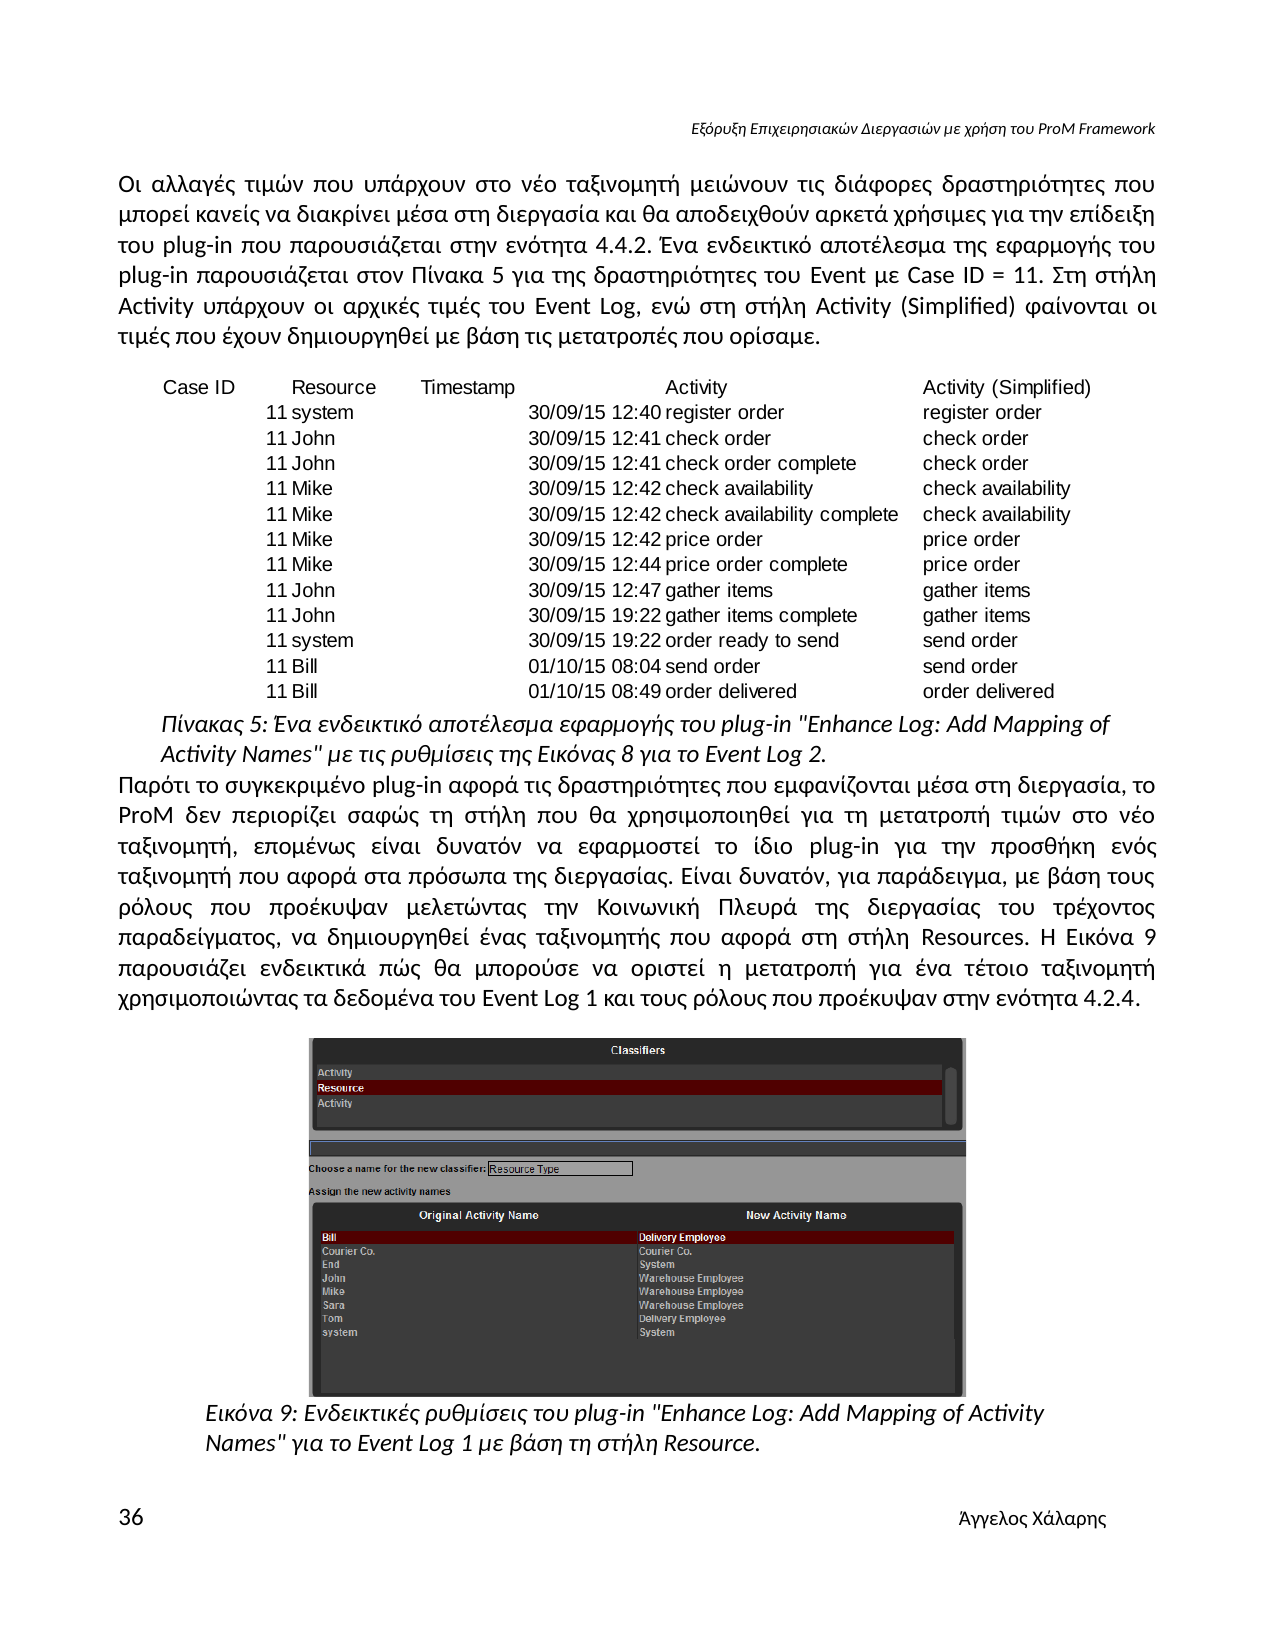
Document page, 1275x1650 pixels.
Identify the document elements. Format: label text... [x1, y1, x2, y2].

text Οι αλλαγές τιμών που υπάρχουν στο νέο ταξινομητή μειώνουν τις διάφορες δραστηριότητες που μπορεί κανείς να διακρίνει μέσα στη διεργασία και θα αποδειχθούν αρκετά χρήσιμες για την επίδειξη του plug-in που παρουσιάζεται στην ενότητα 4.4.2. Ένα ενδεικτικό αποτέλεσμα της εφαρμογής του plug-in παρουσιάζεται στον Πίνακα 5 για της δραστηριότητες του Event με Case ID = 11. Στη στήλη Activity υπάρχουν οι αρχικές τιμές του Event Log, ενώ στη στήλη Activity (Simplified) φαίνονται οι τιμές που έχουν δημιουργηθεί με βάση τις μετατροπές που ορίσαμε. [118, 168, 1157, 351]
text Παρότι το συγκεκριμένο plug-in αφορά τις δραστηριότητες που εμφανίζονται μέσα στη διεργασία, το ProM δεν περιορίζει σαφώς τη στήλη που θα χρησιμοποιηθεί για τη μετατροπή τιμών στο νέο ταξινομητή, επομένως είναι δυνατόν να εφαρμοστεί το ίδιο plug-in για την προσθήκη ενός ταξινομητή που αφορά στα πρόσωπα της διεργασίας. Είναι δυνατόν, για παράδειγμα, με βάση τους ρόλους που προέκυψαν μελετώντας την Κοινωνική Πλευρά της διεργασίας του τρέχοντος παραδείγματος, να δημιουργηθεί ένας ταξινομητής που αφορά στη στήλη Resources. Η Εικόνα 9 παρουσιάζει ενδεικτικά πώς θα μπορούσε να οριστεί η μετατροπή για ένα τέτοιο ταξινομητή χρησιμοποιώντας τα δεδομένα του Event Log 1 και τους ρόλους που προέκυψαν στην ενότητα 4.2.4. [118, 363, 1157, 1013]
picture [308, 1038, 967, 1397]
text Πίνακας 5: Ένα ενδεικτικό αποτέλεσμα εφαρμογής του plug-in "Enhance Log: Add Mapping of Activity Names" με τις ρυθμίσεις της Εικόνας 8 για το Event Log 2. [161, 376, 1114, 769]
text Εικόνα 9: Ενδεικτικές ρυθμίσεις του plug-in "Enhance Log: Add Mapping of Activity Names" για το Event Log 1 με βάση τη στήλη Resource. [205, 1397, 1070, 1458]
